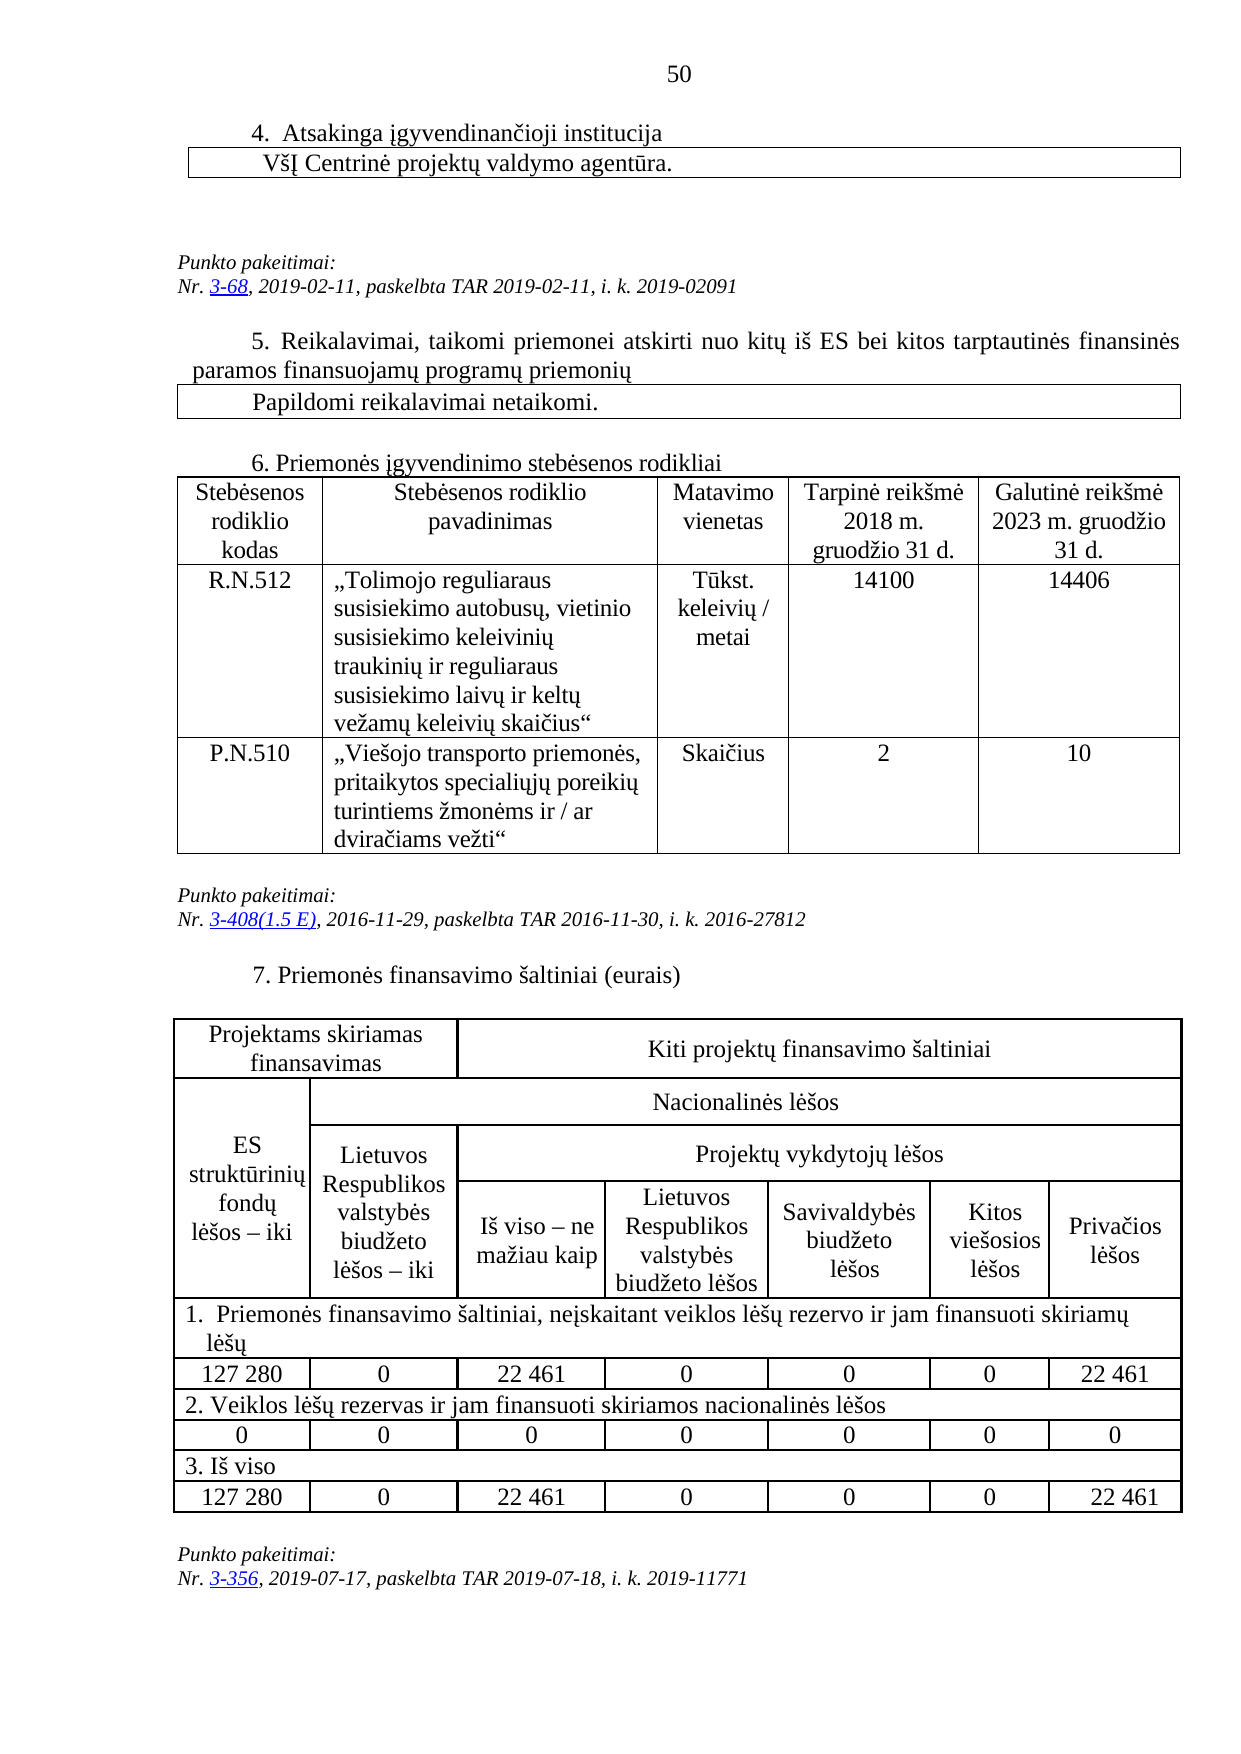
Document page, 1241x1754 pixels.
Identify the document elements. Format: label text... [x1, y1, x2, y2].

table_cell Lietuvos Respublikos valstybės biudžeto lėšos – iki [311, 1126, 456, 1297]
table_cell 2 [789, 738, 978, 853]
table_cell ES struktūrinių fondų lėšos – iki [175, 1079, 309, 1297]
table_cell 127 280 [175, 1359, 309, 1388]
table_cell 0 [769, 1421, 929, 1449]
table_cell Privačios lėšos [1050, 1182, 1180, 1297]
text Papildomi reikalavimai netaikomi. [178, 385, 1180, 418]
table_cell Skaičius [658, 738, 788, 853]
table_cell Nacionalinės lėšos [311, 1079, 1180, 1124]
table_cell „Tolimojo reguliaraus susisiekimo autobusų, vietinio susisiekimo keleivinių traukinių ir reguliaraus susisiekimo laivų ir keltų vežamų keleivių skaičius“ [323, 565, 657, 737]
table_cell 22 461 [1050, 1359, 1180, 1388]
table_cell Savivaldybės biudžeto lėšos [769, 1182, 929, 1297]
table_cell 0 [175, 1421, 309, 1449]
table_cell 0 [931, 1482, 1048, 1511]
table_cell 22 461 [459, 1482, 604, 1511]
table_header Matavimo vienetas [658, 478, 788, 564]
table_cell 0 [931, 1359, 1048, 1388]
text Nr. 3-356, 2019-07-17, paskelbta TAR 2019-07-18, i. k. 2019-11771 [177, 1566, 1181, 1590]
table_cell 0 [769, 1482, 929, 1511]
table_cell Kitos viešosios lėšos [931, 1182, 1048, 1297]
table_cell 0 [311, 1359, 456, 1388]
table_header Projektams skiriamas finansavimas [175, 1020, 456, 1077]
table_cell 127 280 [175, 1482, 309, 1511]
table_cell „Viešojo transporto priemonės, pritaikytos specialiųjų poreikių turintiems žmonėms ir / ar dviračiams vežti“ [323, 738, 657, 853]
table_cell 0 [931, 1421, 1048, 1449]
table_cell 1. Priemonės finansavimo šaltiniai, neįskaitant veiklos lėšų rezervo ir jam finansuoti skiriamų lėšų [175, 1299, 1180, 1357]
table_cell P.N.510 [178, 738, 322, 853]
table_cell 10 [979, 738, 1179, 853]
table_cell 0 [606, 1421, 767, 1449]
table_cell Tūkst. keleivių / metai [658, 565, 788, 737]
table_cell Projektų vykdytojų lėšos [459, 1126, 1180, 1180]
table_header Kiti projektų finansavimo šaltiniai [459, 1020, 1180, 1077]
table_cell 14100 [789, 565, 978, 737]
table_cell 0 [311, 1421, 456, 1449]
table_cell 22 461 [459, 1359, 604, 1388]
table_cell 0 [769, 1359, 929, 1388]
table_cell 2. Veiklos lėšų rezervas ir jam finansuoti skiriamos nacionalinės lėšos [175, 1390, 1180, 1418]
table_header Stebėsenos rodiklio kodas [178, 478, 322, 564]
table_cell 0 [311, 1482, 456, 1511]
table_header Tarpinė reikšmė 2018 m. gruodžio 31 d. [789, 478, 978, 564]
table_cell 0 [606, 1359, 767, 1388]
text Punkto pakeitimai: [177, 883, 1181, 907]
table_cell 0 [606, 1482, 767, 1511]
table_cell 14406 [979, 565, 1179, 737]
text 6. Priemonės įgyvendinimo stebėsenos rodikliai [251, 448, 1181, 476]
table_cell 3. Iš viso [175, 1451, 1180, 1480]
table_cell 22 461 [1050, 1482, 1180, 1511]
table_header Stebėsenos rodiklio pavadinimas [323, 478, 657, 564]
table_cell Iš viso – ne mažiau kaip [459, 1182, 604, 1297]
text Punkto pakeitimai: [177, 1542, 1181, 1566]
text Punkto pakeitimai: [177, 249, 1181, 274]
table_header Galutinė reikšmė 2023 m. gruodžio 31 d. [979, 478, 1179, 564]
table_cell R.N.512 [178, 565, 322, 737]
text Nr. 3-68, 2019-02-11, paskelbta TAR 2019-02-11, i. k. 2019-02091 [177, 274, 1181, 298]
table_cell Lietuvos Respublikos valstybės biudžeto lėšos [606, 1182, 767, 1297]
text 4. Atsakinga įgyvendinančioji institucija [251, 118, 1181, 147]
table_header VšĮ Centrinė projektų valdymo agentūra. [189, 148, 1180, 177]
table_cell 0 [1050, 1421, 1180, 1449]
text 7. Priemonės finansavimo šaltiniai (eurais) [252, 960, 1181, 989]
text Nr. 3-408(1.5 E), 2016-11-29, paskelbta TAR 2016-11-30, i. k. 2016-27812 [177, 907, 1181, 931]
text 5. Reikalavimai, taikomi priemonei atskirti nuo kitų iš ES bei kitos tarptautinės finansinės paramos finansuojamų programų priemonių [192, 326, 1181, 384]
table_cell 0 [459, 1421, 604, 1449]
